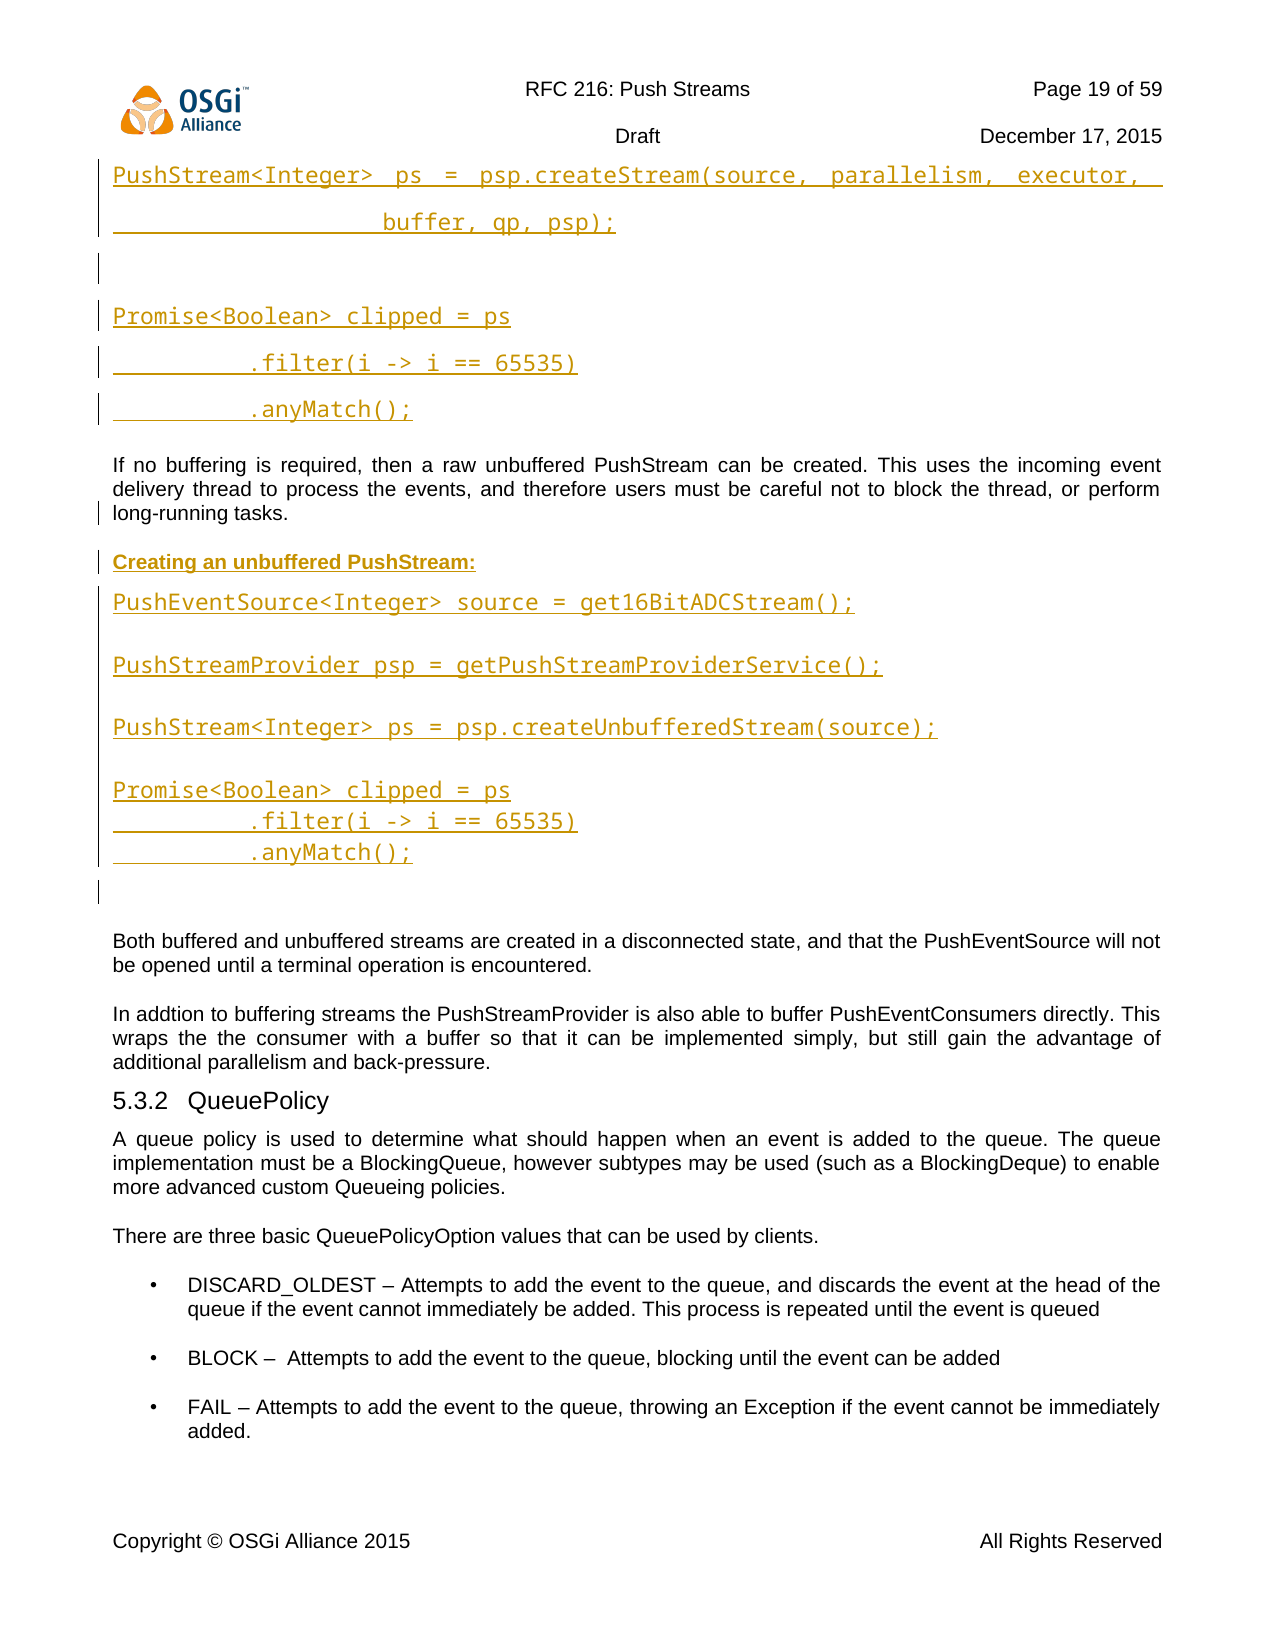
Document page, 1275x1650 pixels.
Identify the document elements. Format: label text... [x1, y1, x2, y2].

text PushStreamProvider psp = getPushStreamProviderService(); [112, 648, 1162, 680]
list BLOCK – Attempts to add the event to the queue, blocking until the event can be added [150, 1346, 1162, 1370]
picture [113, 78, 257, 142]
text .anyMatch(); [112, 393, 1162, 424]
text PushStream<Integer> ps = psp.createStream(source, parallelism, executor, [112, 159, 1162, 185]
text Both buffered and unbuffered streams are created in a disconnected state, and that the PushEventSource will not be opened until a terminal operation is encountered. [112, 929, 1162, 977]
text If no buffering is required, then a raw unbuffered PushStream can be created. This uses the incoming event delivery thread to process the events, and therefore users must be careful not to block the thread, or perform long-running tasks. [112, 453, 1162, 524]
subtitle QueuePolicy [112, 1086, 1162, 1115]
text There are three basic QueuePolicyOption values that can be used by clients. [112, 1224, 1162, 1248]
text PushEventSource<Integer> source = get16BitADCStream(); [112, 586, 1162, 617]
text .filter(i -> i == 65535) [112, 805, 1162, 836]
text Promise<Boolean> clipped = ps [112, 773, 1162, 805]
text PushStream<Integer> ps = psp.createUnbufferedStream(source); [112, 711, 1162, 742]
text A queue policy is used to determine what should happen when an event is added to the queue. The queue implementation must be a BlockingQueue, however subtypes may be used (such as a BlockingDeque) to enable more advanced custom Queueing policies. [112, 1127, 1162, 1199]
text .anyMatch(); [112, 836, 1162, 867]
text In addtion to buffering streams the PushStreamProvider is also able to buffer PushEventConsumers directly. This wraps the the consumer with a buffer so that it can be implemented simply, but still gain the advantage of additional parallelism and back-pressure. [112, 1002, 1162, 1073]
text .filter(i -> i == 65535) [112, 346, 1162, 378]
list FAIL – Attempts to add the event to the queue, throwing an Exception if the event cannot be immediately added. [150, 1395, 1162, 1443]
text buffer, qp, psp); [112, 186, 1162, 237]
text Promise<Boolean> clipped = ps [112, 299, 1162, 331]
text Creating an unbuffered PushStream: [112, 549, 1162, 573]
list DISCARD_OLDEST – Attempts to add the event to the queue, and discards the event at the head of the queue if the event cannot immediately be added. This process is repeated until the event is queued [150, 1273, 1162, 1321]
